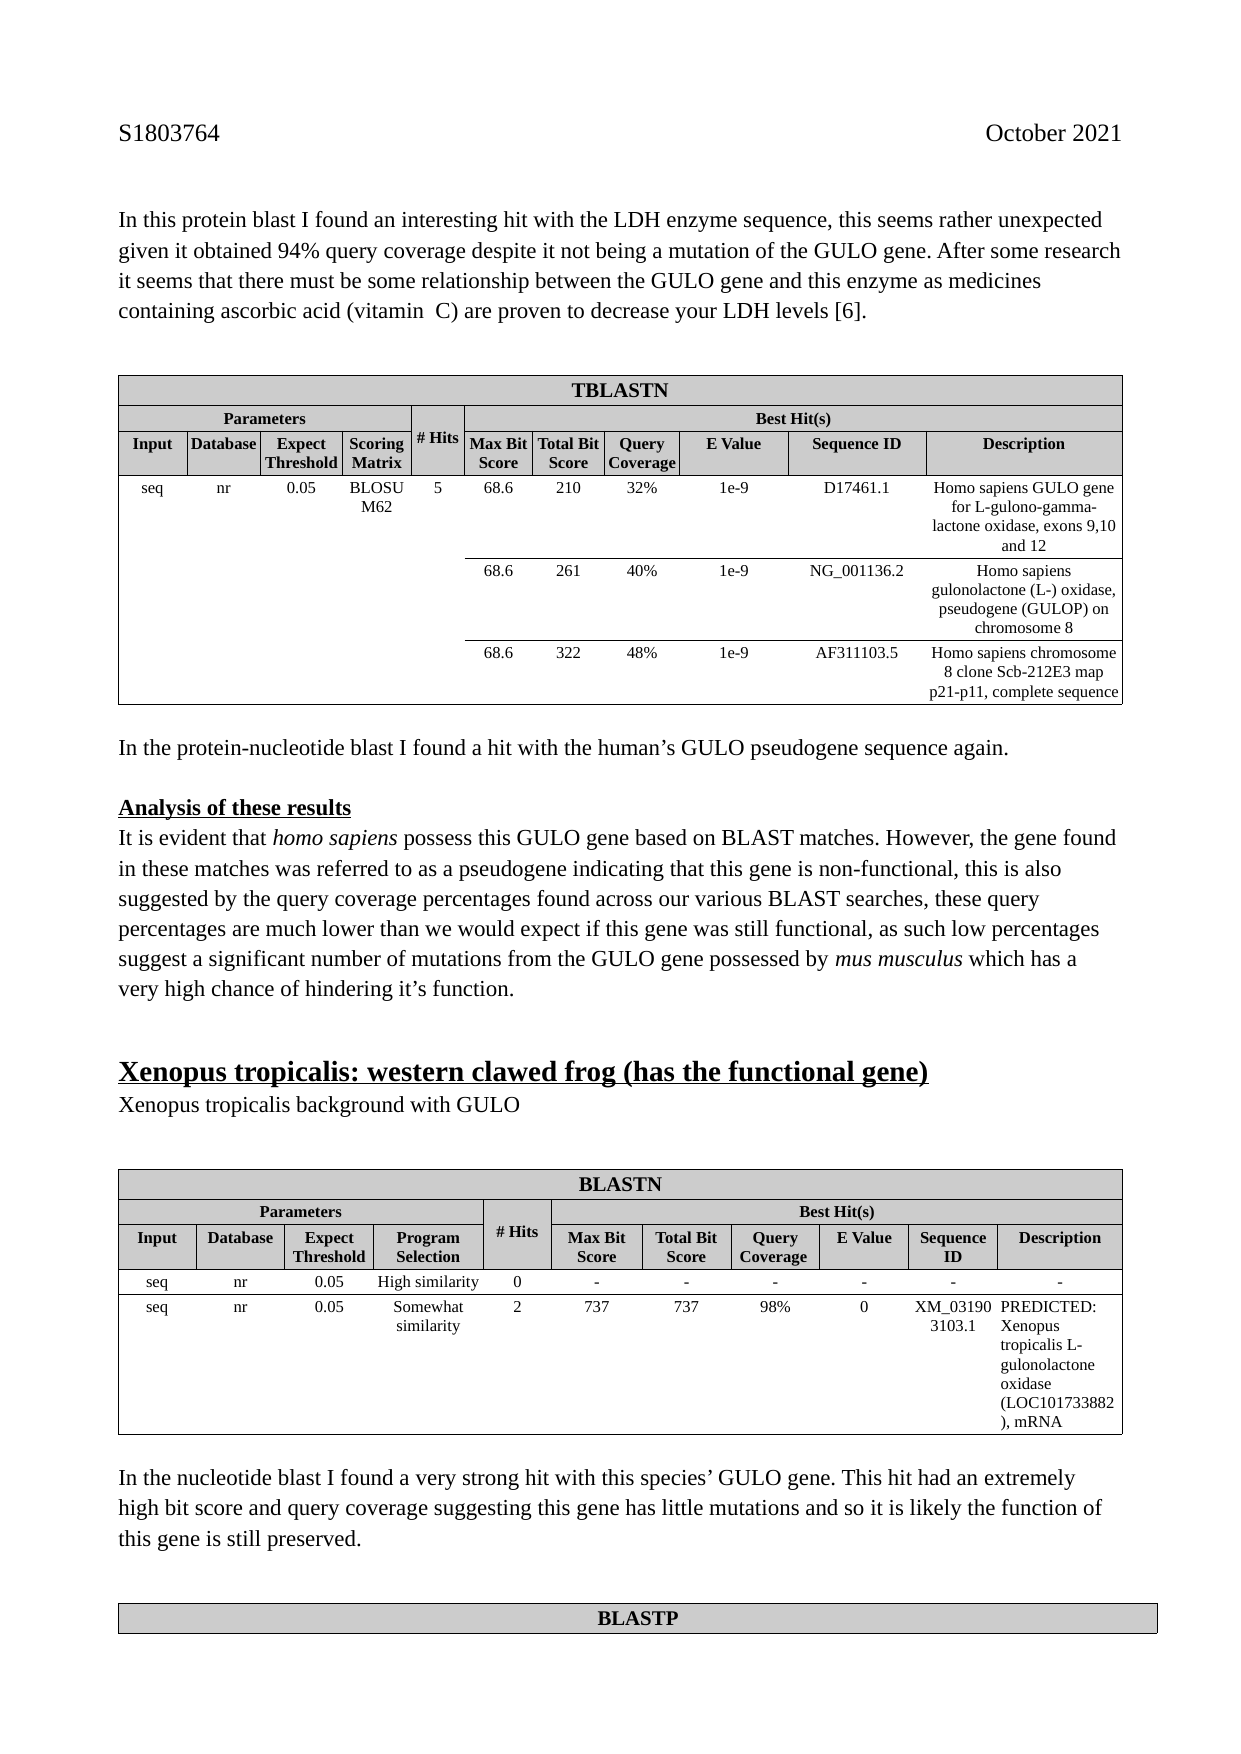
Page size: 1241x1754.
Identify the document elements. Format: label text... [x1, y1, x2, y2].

table_cell nr [187, 476, 260, 703]
table_cell 40% [604, 559, 679, 640]
table_cell Parameters [119, 406, 411, 431]
table_cell Best Hit(s) [552, 1200, 1122, 1224]
table_cell 737 [551, 1295, 642, 1434]
table_cell seq [119, 1270, 196, 1294]
table_cell Expect Threshold [261, 432, 342, 475]
table_cell Total Bit Score [643, 1225, 731, 1269]
table_cell Description [998, 1225, 1122, 1269]
table_cell 5 [411, 476, 464, 703]
table_cell 0 [820, 1295, 908, 1434]
table_cell seq [119, 1295, 196, 1434]
table_cell 68.6 [465, 559, 532, 640]
table_cell - [998, 1270, 1122, 1294]
table_cell 0.05 [285, 1270, 373, 1294]
table_cell - [731, 1270, 819, 1294]
table_cell 1e-9 [679, 641, 788, 703]
table_cell seq [119, 476, 187, 703]
table_cell Homo sapiens gulonolactone (L-) oxidase, pseudogene (GULOP) on chromosome 8 [926, 559, 1122, 640]
table_header BLASTP [119, 1604, 1157, 1633]
text In the protein-nucleotide blast I found a hit with the human’s GULO pseudogene sequence again. Analysis of these results It is evident that homo sapiens possess this GULO gene based on BLAST matches. However, the gene found in these matches was referred to as a pseudogene indicating that this gene is non-functional, this is also suggested by the query coverage percentages found across our various BLAST searches, these query percentages are much lower than we would expect if this gene was still functional, as such low percentages suggest a significant number of mutations from the GULO gene possessed by mus musculus which has a very high chance of hindering it’s function. [118, 705, 1122, 1035]
table_cell AF311103.5 [788, 641, 926, 703]
table_cell Homo sapiens chromosome 8 clone Scb-212E3 map p21-p11, complete sequence [926, 641, 1122, 703]
table_cell 0 [483, 1270, 551, 1294]
table_cell 1e-9 [679, 559, 788, 640]
table_cell # Hits [412, 406, 464, 475]
table_cell PREDICTED: Xenopus tropicalis L-gulonolactone oxidase (LOC101733882), mRNA [998, 1295, 1122, 1434]
table_cell Database [197, 1225, 284, 1269]
table_cell - [909, 1270, 997, 1294]
table_cell Total Bit Score [533, 432, 604, 475]
table_cell nr [196, 1295, 284, 1434]
table_cell Sequence ID [789, 432, 926, 475]
table_cell 68.6 [465, 641, 532, 703]
table_cell 32% [604, 476, 679, 557]
table_cell Max Bit Score [552, 1225, 642, 1269]
table_cell nr [196, 1270, 284, 1294]
table_cell 322 [532, 641, 604, 703]
table_cell Program Selection [374, 1225, 483, 1269]
table_cell Input [119, 1225, 196, 1269]
table_cell Input [119, 432, 187, 475]
table_cell Expect Threshold [285, 1225, 373, 1269]
table_header BLASTN [119, 1170, 1122, 1199]
text In this protein blast I found an interesting hit with the LDH enzyme sequence, this seems rather unexpected given it obtained 94% query coverage despite it not being a mutation of the GULO gene. After some research it seems that there must be some relationship between the GULO gene and this enzyme as medicines containing ascorbic acid (vitamin C) are proven to decrease your LDH levels [6]. [118, 176, 1122, 357]
table_cell Max Bit Score [465, 432, 532, 475]
table_cell Database [188, 432, 260, 475]
text In the nucleotide blast I found a very strong hit with this species’ GULO gene. This hit had an extremely high bit score and query coverage suggesting this gene has little mutations and so it is likely the function of this gene is still preserved. [118, 1435, 1122, 1584]
table_cell 210 [532, 476, 604, 557]
table_cell # Hits [484, 1200, 551, 1269]
table_cell Homo sapiens GULO gene for L-gulono-gamma-lactone oxidase, exons 9,10 and 12 [926, 476, 1122, 557]
table_cell NG_001136.2 [788, 559, 926, 640]
table_cell 68.6 [465, 476, 532, 557]
table_cell Description [927, 432, 1122, 475]
table_header TBLASTN [119, 376, 1122, 405]
table_cell - [551, 1270, 642, 1294]
table_cell E Value [680, 432, 788, 475]
table_cell 261 [532, 559, 604, 640]
table_cell BLOSUM62 [342, 476, 411, 703]
table_cell 1e-9 [679, 476, 788, 557]
table_cell 737 [642, 1295, 731, 1434]
table_cell 0.05 [260, 476, 342, 703]
table_cell Parameters [119, 1200, 483, 1224]
table_cell - [642, 1270, 731, 1294]
table_cell - [820, 1270, 908, 1294]
table_cell Sequence ID [909, 1225, 997, 1269]
table_cell Scoring Matrix [343, 432, 411, 475]
table_cell High similarity [374, 1270, 483, 1294]
table_cell 0.05 [285, 1295, 373, 1434]
table_cell 2 [483, 1295, 551, 1434]
table_cell Best Hit(s) [465, 406, 1122, 431]
table_cell 98% [731, 1295, 819, 1434]
table_cell D17461.1 [788, 476, 926, 557]
table_cell XM_031903103.1 [909, 1295, 997, 1434]
table_cell Query Coverage [605, 432, 679, 475]
table_cell E Value [820, 1225, 908, 1269]
table_cell Somewhat similarity [374, 1295, 483, 1434]
table_cell Query Coverage [732, 1225, 819, 1269]
text Xenopus tropicalis: western clawed frog (has the functional gene) Xenopus tropicalis background with GULO [118, 1054, 1122, 1150]
table_cell 48% [604, 641, 679, 703]
